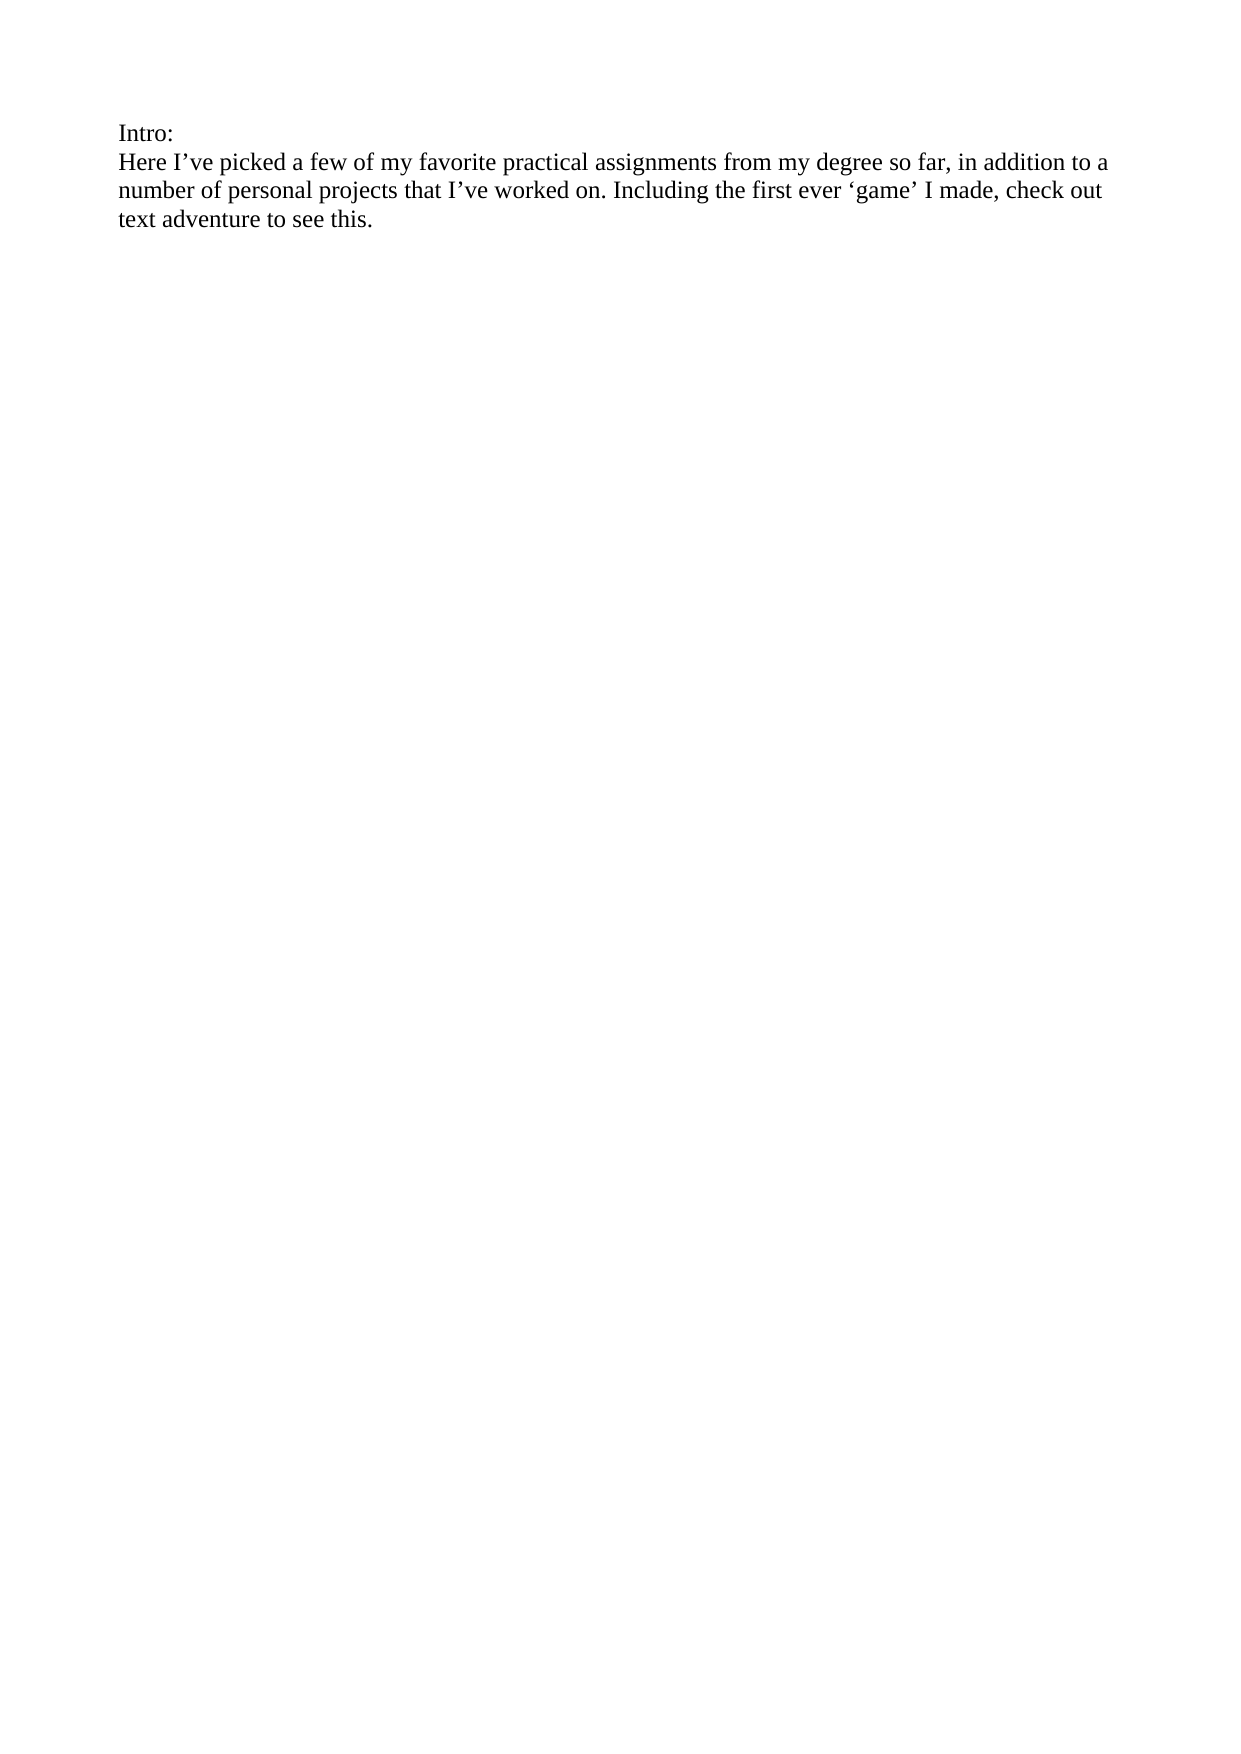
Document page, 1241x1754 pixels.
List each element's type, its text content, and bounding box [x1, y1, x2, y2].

text Intro: [118, 118, 1122, 147]
text Here I’ve picked a few of my favorite practical assignments from my degree so far, in addition to a number of personal projects that I’ve worked on. Including the first ever ‘game’ I made, check out text adventure to see this. [118, 147, 1122, 233]
